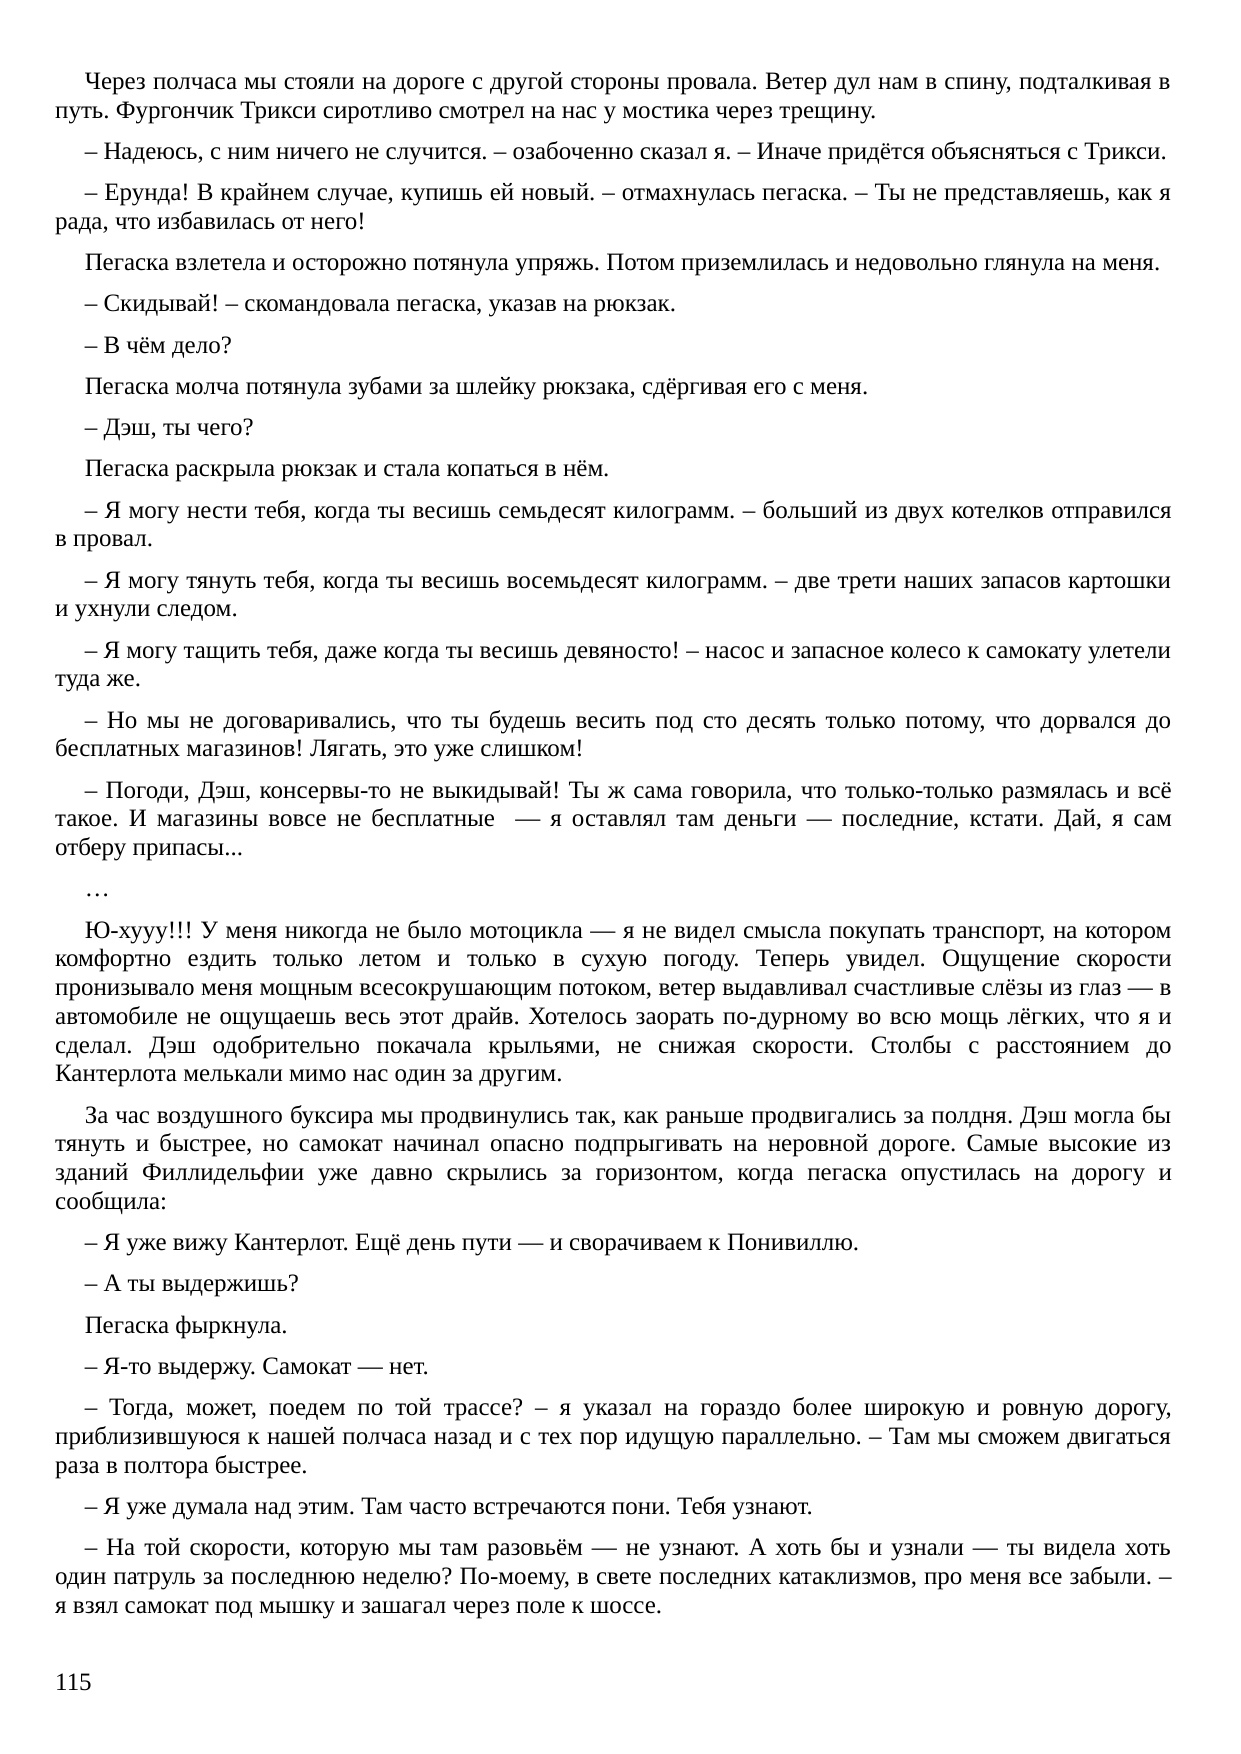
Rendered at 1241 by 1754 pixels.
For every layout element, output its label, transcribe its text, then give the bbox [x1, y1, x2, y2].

text – В чём дело? [55, 330, 1173, 358]
text – Я могу тянуть тебя, когда ты весишь восемьдесят килограмм. – две трети наших запасов картошки и ухнули следом. [55, 565, 1173, 622]
text – Я уже думала над этим. Там часто встречаются пони. Тебя узнают. [55, 1491, 1173, 1520]
text … [55, 873, 1173, 902]
text Ю-хууу!!! У меня никогда не было мотоцикла — я не видел смысла покупать транспорт, на котором комфортно ездить только летом и только в сухую погоду. Теперь увидел. Ощущение скорости пронизывало меня мощным всесокрушающим потоком, ветер выдавливал счастливые слёзы из глаз — в автомобиле не ощущаешь весь этот драйв. Хотелось заорать по-дурному во всю мощь лёгких, что я и сделал. Дэш одобрительно покачала крыльями, не снижая скорости. Столбы с расстоянием до Кантерлота мелькали мимо нас один за другим. [55, 915, 1173, 1087]
text Пегаска раскрыла рюкзак и стала копаться в нём. [55, 453, 1173, 482]
text – Но мы не договаривались, что ты будешь весить под сто десять только потому, что дорвался до бесплатных магазинов! Лягать, это уже слишком! [55, 705, 1173, 762]
text Пегаска взлетела и осторожно потянула упряжь. Потом приземлилась и недовольно глянула на меня. [55, 247, 1173, 276]
text – Ерунда! В крайнем случае, купишь ей новый. – отмахнулась пегаска. – Ты не представляешь, как я рада, что избавилась от него! [55, 177, 1173, 235]
text – Я могу нести тебя, когда ты весишь семьдесят килограмм. – больший из двух котелков отправился в провал. [55, 495, 1173, 552]
text – Я-то выдержу. Самокат — нет. [55, 1351, 1173, 1380]
text – А ты выдержишь? [55, 1268, 1173, 1297]
text – Я уже вижу Кантерлот. Ещё день пути — и сворачиваем к Понивиллю. [55, 1227, 1173, 1256]
text – На той скорости, которую мы там разовьём — не узнают. А хоть бы и узнали — ты видела хоть один патруль за последнюю неделю? По-моему, в свете последних катаклизмов, про меня все забыли. – я взял самокат под мышку и зашагал через поле к шоссе. [55, 1532, 1173, 1618]
text – Дэш, ты чего? [55, 412, 1173, 441]
text – Скидывай! – скомандовала пегаска, указав на рюкзак. [55, 288, 1173, 317]
text Через полчаса мы стояли на дороге с другой стороны провала. Ветер дул нам в спину, подталкивая в путь. Фургончик Трикси сиротливо смотрел на нас у мостика через трещину. [55, 66, 1173, 123]
text За час воздушного буксира мы продвинулись так, как раньше продвигались за полдня. Дэш могла бы тянуть и быстрее, но самокат начинал опасно подпрыгивать на неровной дороге. Самые высокие из зданий Филлидельфии уже давно скрылись за горизонтом, когда пегаска опустилась на дорогу и сообщила: [55, 1100, 1173, 1215]
text Пегаска молча потянула зубами за шлейку рюкзака, сдёргивая его с меня. [55, 371, 1173, 400]
text Пегаска фыркнула. [55, 1310, 1173, 1338]
text – Тогда, может, поедем по той трассе? – я указал на гораздо более широкую и ровную дорогу, приблизившуюся к нашей полчаса назад и с тех пор идущую параллельно. – Там мы сможем двигаться раза в полтора быстрее. [55, 1392, 1173, 1478]
text – Я могу тащить тебя, даже когда ты весишь девяносто! – насос и запасное колесо к самокату улетели туда же. [55, 635, 1173, 692]
text – Надеюсь, с ним ничего не случится. – озабоченно сказал я. – Иначе придётся объясняться с Трикси. [55, 136, 1173, 165]
text – Погоди, Дэш, консервы-то не выкидывай! Ты ж сама говорила, что только-только размялась и всё такое. И магазины вовсе не бесплатные — я оставлял там деньги — последние, кстати. Дай, я сам отберу припасы... [55, 775, 1173, 861]
